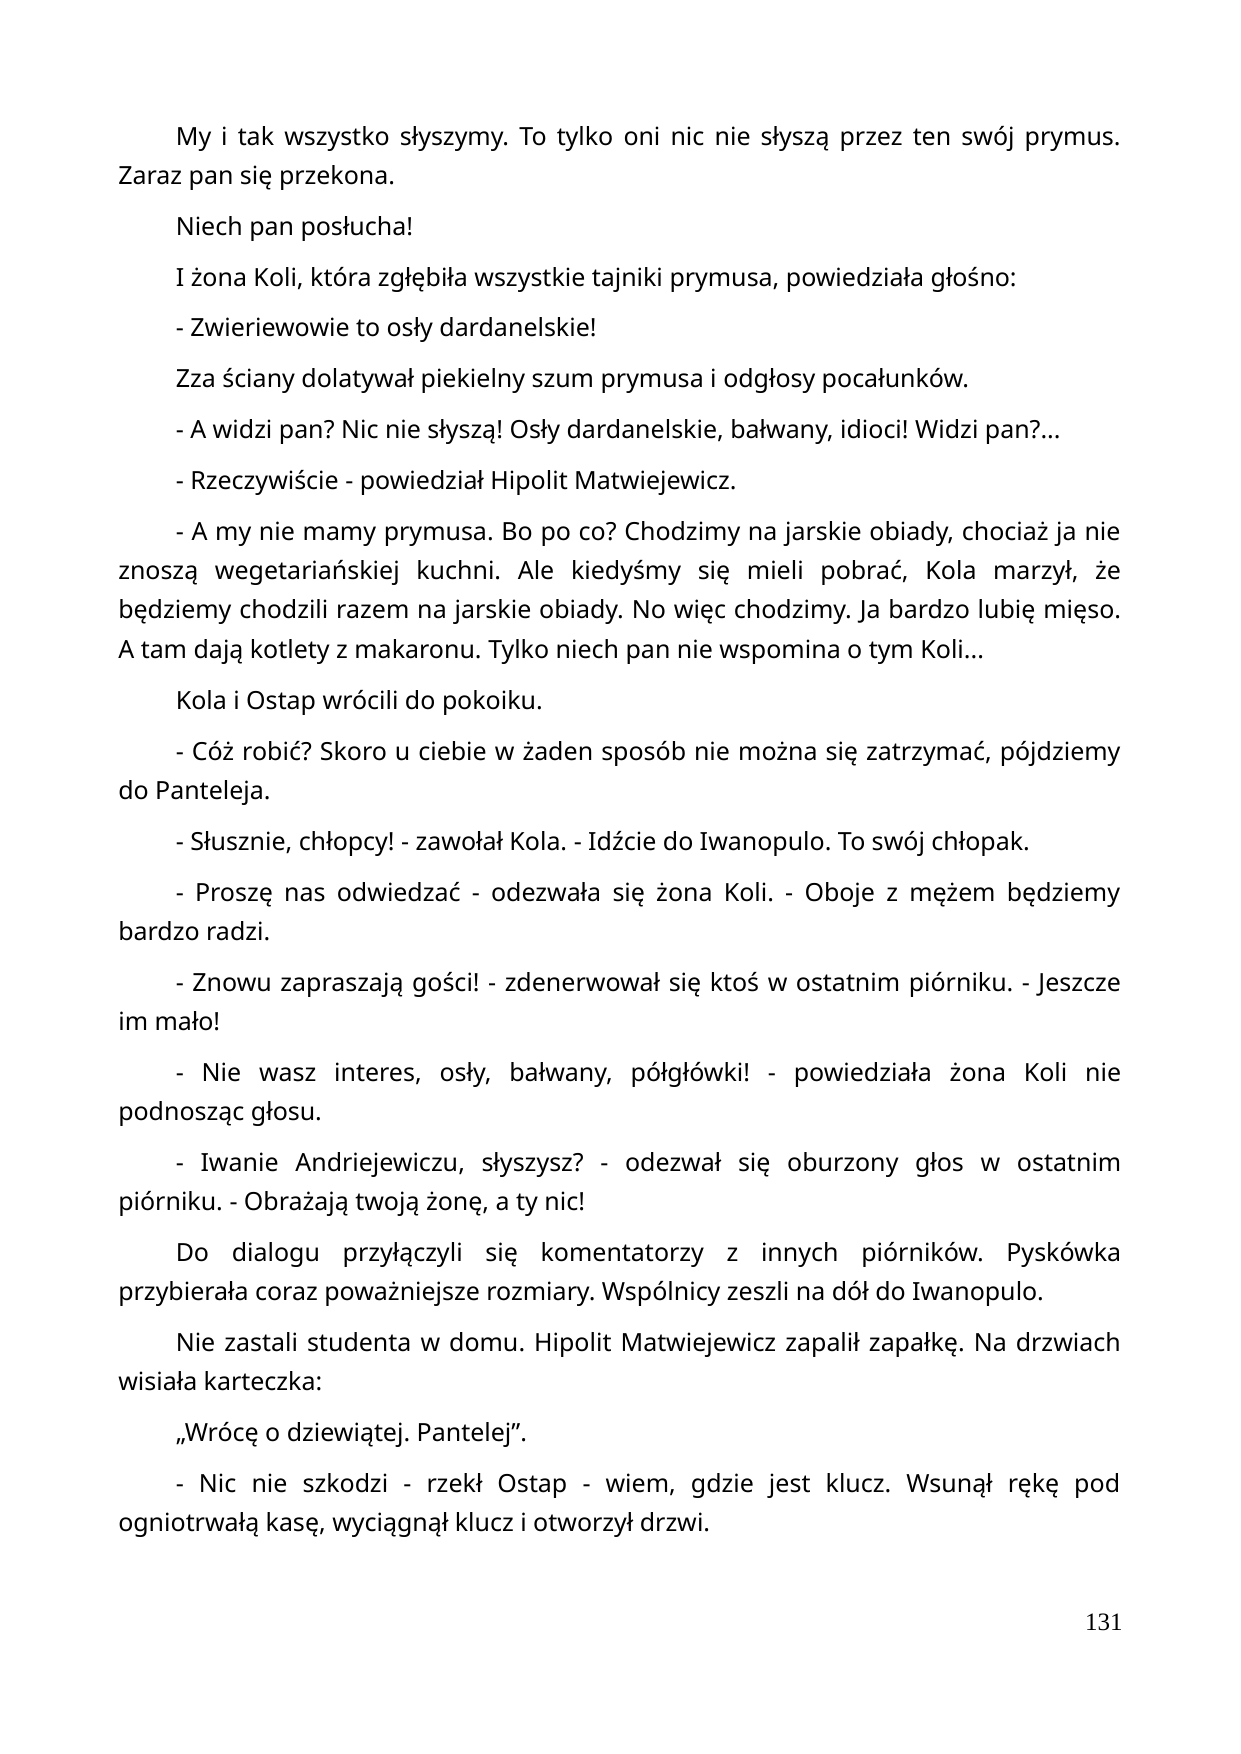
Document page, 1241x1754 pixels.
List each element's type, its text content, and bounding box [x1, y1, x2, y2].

text Zza ściany dolatywał piekielny szum prymusa i odgłosy pocałunków. [118, 361, 1122, 395]
text I żona Koli, która zgłębiła wszystkie tajniki prymusa, powiedziała głośno: [118, 259, 1122, 293]
text - Słusznie, chłopcy! - zawołał Kola. - Idźcie do Iwanopulo. To swój chłopak. [118, 823, 1122, 857]
text Niech pan posłucha! [118, 208, 1122, 242]
text - Cóż robić? Skoro u ciebie w żaden sposób nie można się zatrzymać, pójdziemy do Panteleja. [118, 733, 1122, 806]
text - Rzeczywiście - powiedział Hipolit Matwiejewicz. [118, 463, 1122, 497]
text - Proszę nas odwiedzać - odezwała się żona Koli. - Oboje z mężem będziemy bardzo radzi. [118, 874, 1122, 947]
text „Wrócę o dziewiątej. Pantelej”. [118, 1415, 1122, 1449]
text - A widzi pan? Nic nie słyszą! Osły dardanelskie, bałwany, idioci! Widzi pan?... [118, 412, 1122, 446]
text - Znowu zapraszają gości! - zdenerwował się ktoś w ostatnim piórniku. - Jeszcze im mało! [118, 964, 1122, 1038]
text Do dialogu przyłączyli się komentatorzy z innych piórników. Pyskówka przybierała coraz poważniejsze rozmiary. Wspólnicy zeszli na dół do Iwanopulo. [118, 1235, 1122, 1308]
text Nie zastali studenta w domu. Hipolit Matwiejewicz zapalił zapałkę. Na drzwiach wisiała karteczka: [118, 1325, 1122, 1398]
text - Zwieriewowie to osły dardanelskie! [118, 310, 1122, 344]
text Kola i Ostap wrócili do pokoiku. [118, 682, 1122, 716]
text - A my nie mamy prymusa. Bo po co? Chodzimy na jarskie obiady, chociaż ja nie znoszą wegetariańskiej kuchni. Ale kiedyśmy się mieli pobrać, Kola marzył, że będziemy chodzili razem na jarskie obiady. No więc chodzimy. Ja bardzo lubię mięso. A tam dają kotlety z makaronu. Tylko niech pan nie wspomina o tym Koli... [118, 514, 1122, 665]
text My i tak wszystko słyszymy. To tylko oni nic nie słyszą przez ten swój prymus. Zaraz pan się przekona. [118, 118, 1122, 191]
text - Nie wasz interes, osły, bałwany, półgłówki! - powiedziała żona Koli nie podnosząc głosu. [118, 1054, 1122, 1128]
text - Iwanie Andriejewiczu, słyszysz? - odezwał się oburzony głos w ostatnim piórniku. - Obrażają twoją żonę, a ty nic! [118, 1144, 1122, 1218]
text - Nic nie szkodzi - rzekł Ostap - wiem, gdzie jest klucz. Wsunął rękę pod ogniotrwałą kasę, wyciągnął klucz i otworzył drzwi. [118, 1466, 1122, 1539]
